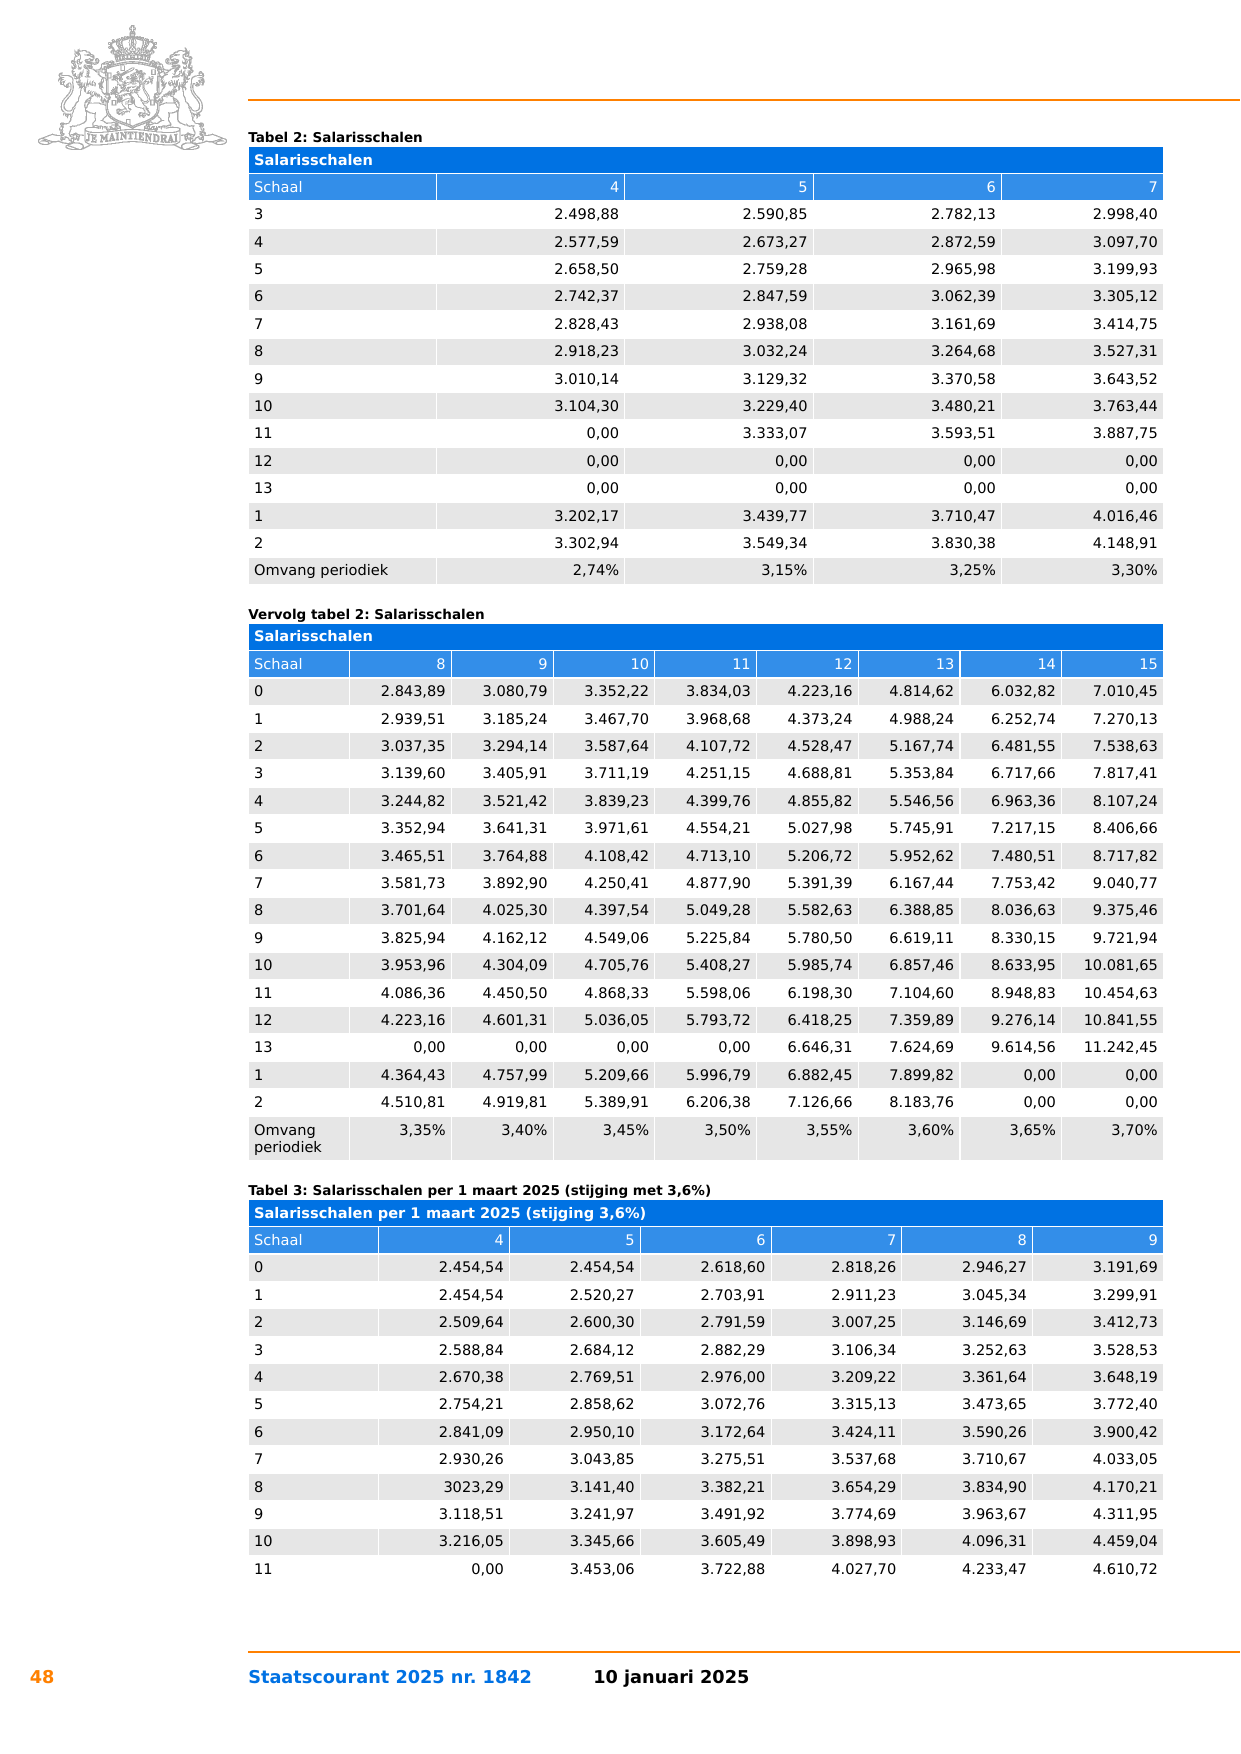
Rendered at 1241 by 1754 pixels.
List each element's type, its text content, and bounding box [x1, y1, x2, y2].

table_cell 3.528,53 [1033, 1337, 1163, 1363]
table_cell 3,45% [554, 1117, 654, 1160]
table_cell 5.582,63 [757, 898, 858, 924]
table_cell 2.742,37 [437, 284, 624, 310]
table_cell 0,00 [1062, 1062, 1163, 1088]
table_cell 4.096,31 [902, 1529, 1032, 1555]
table_cell 3.711,19 [554, 761, 654, 787]
table_cell 3.405,91 [452, 761, 553, 787]
table_cell 3.971,61 [554, 815, 654, 842]
table_cell 7.624,69 [859, 1035, 959, 1061]
table_cell 3.467,70 [554, 706, 654, 732]
table_cell 5.209,66 [554, 1062, 654, 1088]
table_cell 4.162,12 [452, 925, 553, 951]
table_cell 3.963,67 [902, 1501, 1032, 1527]
table_cell 3.892,90 [452, 870, 553, 897]
table_cell 2.791,59 [641, 1309, 771, 1336]
table_cell 3,55% [757, 1117, 858, 1160]
table_cell Schaal [249, 174, 436, 200]
table_cell 2.600,30 [510, 1309, 640, 1336]
table_cell 9 [249, 925, 349, 951]
table_cell 2.976,00 [641, 1364, 771, 1391]
table_cell 3.264,68 [814, 339, 1001, 365]
table_cell Salarisschalen [249, 147, 1163, 173]
table_cell 4.554,21 [655, 815, 756, 842]
table_cell 2,74% [437, 558, 624, 584]
table_cell 3.834,03 [655, 679, 756, 705]
table_cell 4.251,15 [655, 761, 756, 787]
table_cell 6 [249, 1419, 378, 1445]
table_cell 9 [249, 1501, 378, 1527]
table_cell 4.108,42 [554, 843, 654, 869]
table_cell 4.170,21 [1033, 1474, 1163, 1500]
table_cell 6.717,66 [961, 761, 1061, 787]
table_cell 2.872,59 [814, 229, 1001, 255]
table_cell 2.590,85 [625, 201, 813, 228]
table_cell 4.223,16 [350, 1007, 451, 1033]
table_cell 6.198,30 [757, 980, 858, 1006]
table_cell 10 [249, 1529, 378, 1555]
table_cell 7.480,51 [961, 843, 1061, 869]
table_cell 3.491,92 [641, 1501, 771, 1527]
table_cell 3.139,60 [350, 761, 451, 787]
table_cell 2.454,54 [379, 1255, 509, 1281]
table_cell 3.185,24 [452, 706, 553, 732]
table_cell 7.217,15 [961, 815, 1061, 842]
table_cell 4.364,43 [350, 1062, 451, 1088]
table_cell 3.772,40 [1033, 1392, 1163, 1418]
table_cell 2.843,89 [350, 679, 451, 705]
table_cell 3.045,34 [902, 1282, 1032, 1308]
table_cell 3 [249, 1337, 378, 1363]
table_cell 3.839,23 [554, 788, 654, 814]
table_cell 4.086,36 [350, 980, 451, 1006]
table_cell 3.097,70 [1002, 229, 1163, 255]
table_cell 3,65% [961, 1117, 1061, 1160]
table_cell 1 [249, 1062, 349, 1088]
table_cell 3.118,51 [379, 1501, 509, 1527]
table_cell 6.646,31 [757, 1035, 858, 1061]
table_cell 2.618,60 [641, 1255, 771, 1281]
table_cell 2.965,98 [814, 256, 1001, 283]
table_cell 5.353,84 [859, 761, 959, 787]
table_cell 3.710,47 [814, 503, 1001, 529]
table_cell 3.294,14 [452, 733, 553, 759]
table_cell 8 [249, 898, 349, 924]
table_cell 4.397,54 [554, 898, 654, 924]
table_cell 4.868,33 [554, 980, 654, 1006]
table_cell 5.598,06 [655, 980, 756, 1006]
table_cell 4.510,81 [350, 1089, 451, 1116]
table_cell 9.276,14 [961, 1007, 1061, 1033]
table_cell 5.952,62 [859, 843, 959, 869]
table_cell 3.521,42 [452, 788, 553, 814]
table_cell 6.252,74 [961, 706, 1061, 732]
table_cell 3.161,69 [814, 311, 1001, 337]
table_cell 3.722,88 [641, 1556, 771, 1582]
table_cell 3.302,94 [437, 530, 624, 557]
table_cell 8.107,24 [1062, 788, 1163, 814]
table_cell 6.882,45 [757, 1062, 858, 1088]
table_cell 4.223,16 [757, 679, 858, 705]
table_cell 9.614,56 [961, 1035, 1061, 1061]
table_cell 3.199,93 [1002, 256, 1163, 283]
table_cell 3,50% [655, 1117, 756, 1160]
table_cell 3,25% [814, 558, 1001, 584]
table_cell 3.537,68 [772, 1446, 901, 1473]
table_cell 3.007,25 [772, 1309, 901, 1336]
table_cell 7.817,41 [1062, 761, 1163, 787]
table_cell 5.049,28 [655, 898, 756, 924]
table_cell 0,00 [437, 421, 624, 447]
table_cell 2.918,23 [437, 339, 624, 365]
table_cell 3.062,39 [814, 284, 1001, 310]
table_cell 0,00 [452, 1035, 553, 1061]
table_cell 7.753,42 [961, 870, 1061, 897]
table_cell 0,00 [961, 1062, 1061, 1088]
table_cell 4 [249, 1364, 378, 1391]
table_cell 3.352,22 [554, 679, 654, 705]
table_cell 6.032,82 [961, 679, 1061, 705]
table_cell 9 [249, 366, 436, 392]
table_cell 4.373,24 [757, 706, 858, 732]
table_cell 4.311,95 [1033, 1501, 1163, 1527]
table_cell 2.938,08 [625, 311, 813, 337]
table_cell 5.206,72 [757, 843, 858, 869]
table_cell 3.229,40 [625, 393, 813, 419]
table_cell 10.454,63 [1062, 980, 1163, 1006]
table_cell 2.754,21 [379, 1392, 509, 1418]
table_cell 5.996,79 [655, 1062, 756, 1088]
table_cell 7 [249, 1446, 378, 1473]
table_cell 3.382,21 [641, 1474, 771, 1500]
table_cell 5.408,27 [655, 953, 756, 979]
table_cell Omvang periodiek [249, 558, 436, 584]
table_cell 3.333,07 [625, 421, 813, 447]
table_cell 3.763,44 [1002, 393, 1163, 419]
table_cell 8.036,63 [961, 898, 1061, 924]
table_cell 4.016,46 [1002, 503, 1163, 529]
table_cell 6.167,44 [859, 870, 959, 897]
table_cell 3.141,40 [510, 1474, 640, 1500]
table_cell 5.546,56 [859, 788, 959, 814]
table_cell 4.814,62 [859, 679, 959, 705]
table_cell 4.233,47 [902, 1556, 1032, 1582]
table_cell 4.304,09 [452, 953, 553, 979]
table_cell 2.454,54 [510, 1255, 640, 1281]
table_cell 11 [249, 1556, 378, 1582]
table_cell 3.072,76 [641, 1392, 771, 1418]
table_cell 2.509,64 [379, 1309, 509, 1336]
table_cell 8.183,76 [859, 1089, 959, 1116]
table_cell 7.010,45 [1062, 679, 1163, 705]
table_cell 4.027,70 [772, 1556, 901, 1582]
table_cell 3.129,32 [625, 366, 813, 392]
table_cell 1 [249, 706, 349, 732]
table_cell 5.745,91 [859, 815, 959, 842]
table_cell 4 [249, 788, 349, 814]
table_cell 3.345,66 [510, 1529, 640, 1555]
table_cell 0,00 [554, 1035, 654, 1061]
table_cell 8 [249, 1474, 378, 1500]
table_cell 2 [249, 1089, 349, 1116]
table_cell 3,60% [859, 1117, 959, 1160]
table_cell 2.498,88 [437, 201, 624, 228]
table_cell 2.759,28 [625, 256, 813, 283]
table_cell 13 [249, 475, 436, 502]
table_cell 8.633,95 [961, 953, 1061, 979]
table_cell 3.209,22 [772, 1364, 901, 1391]
table_cell 3.241,97 [510, 1501, 640, 1527]
table_cell 0,00 [961, 1089, 1061, 1116]
table_cell 3.581,73 [350, 870, 451, 897]
table_cell 3.701,64 [350, 898, 451, 924]
table_cell 2.847,59 [625, 284, 813, 310]
table_cell 7.538,63 [1062, 733, 1163, 759]
table_cell 3.648,19 [1033, 1364, 1163, 1391]
table_cell 12 [249, 1007, 349, 1033]
table_cell 3.953,96 [350, 953, 451, 979]
table_cell 8 [350, 651, 451, 677]
table_cell 3.275,51 [641, 1446, 771, 1473]
table_cell 3.202,17 [437, 503, 624, 529]
table_cell 5 [510, 1227, 640, 1253]
table_cell 4.148,91 [1002, 530, 1163, 557]
table_cell 4.107,72 [655, 733, 756, 759]
table_cell 3.080,79 [452, 679, 553, 705]
table_cell 6 [814, 174, 1001, 200]
table_cell 5.036,05 [554, 1007, 654, 1033]
table_cell 8 [902, 1227, 1032, 1253]
table_cell 2.828,43 [437, 311, 624, 337]
table_cell 3.216,05 [379, 1529, 509, 1555]
table_cell 3.764,88 [452, 843, 553, 869]
table_cell 3.032,24 [625, 339, 813, 365]
table_cell 3.605,49 [641, 1529, 771, 1555]
table_cell 7.104,60 [859, 980, 959, 1006]
table_cell 4.528,47 [757, 733, 858, 759]
table_cell 2.930,26 [379, 1446, 509, 1473]
table_cell 4.757,99 [452, 1062, 553, 1088]
table_cell 4.549,06 [554, 925, 654, 951]
table_cell 6.418,25 [757, 1007, 858, 1033]
table_cell 4.450,50 [452, 980, 553, 1006]
table_cell 3.654,29 [772, 1474, 901, 1500]
table_cell 3.480,21 [814, 393, 1001, 419]
table_cell 2.670,38 [379, 1364, 509, 1391]
table_cell 6 [249, 284, 436, 310]
table_cell 9 [1033, 1227, 1163, 1253]
table_cell 3,30% [1002, 558, 1163, 584]
table_cell 3.361,64 [902, 1364, 1032, 1391]
table_cell 13 [859, 651, 959, 677]
table_cell 3,40% [452, 1117, 553, 1160]
table_cell 8 [249, 339, 436, 365]
table_cell 11 [249, 980, 349, 1006]
table_cell 5.391,39 [757, 870, 858, 897]
table_header Tabel 3: Salarisschalen per 1 maart 2025 (stijging met 3,6%) [248, 1183, 1163, 1199]
table_cell 3.370,58 [814, 366, 1001, 392]
table_cell 3.900,42 [1033, 1419, 1163, 1445]
table_cell 11 [249, 421, 436, 447]
table_cell 3.968,68 [655, 706, 756, 732]
table_cell 0,00 [655, 1035, 756, 1061]
table_header Tabel 2: Salarisschalen [248, 130, 1163, 146]
table_cell 2.577,59 [437, 229, 624, 255]
table_cell 7 [772, 1227, 901, 1253]
table_cell 10 [249, 393, 436, 419]
table_cell 3.643,52 [1002, 366, 1163, 392]
table_cell 3.593,51 [814, 421, 1001, 447]
table_cell 3.587,64 [554, 733, 654, 759]
table_cell 3.710,67 [902, 1446, 1032, 1473]
table_cell 13 [249, 1035, 349, 1061]
table_cell 3.453,06 [510, 1556, 640, 1582]
table_cell 5.027,98 [757, 815, 858, 842]
table_cell 3.172,64 [641, 1419, 771, 1445]
table_cell 0,00 [1002, 475, 1163, 502]
table_cell 3.412,73 [1033, 1309, 1163, 1336]
table_cell 10 [249, 953, 349, 979]
table_cell 12 [249, 448, 436, 474]
table_cell 6.388,85 [859, 898, 959, 924]
table_cell 3.352,94 [350, 815, 451, 842]
table_cell 10 [554, 651, 654, 677]
table_cell 4 [437, 174, 624, 200]
table_cell 5 [249, 1392, 378, 1418]
table_cell 7.899,82 [859, 1062, 959, 1088]
table_cell 2.588,84 [379, 1337, 509, 1363]
table_cell 3.465,51 [350, 843, 451, 869]
table_cell 3.473,65 [902, 1392, 1032, 1418]
table_cell 4.688,81 [757, 761, 858, 787]
table_cell 2.818,26 [772, 1255, 901, 1281]
table_cell 4.025,30 [452, 898, 553, 924]
table_cell 6.857,46 [859, 953, 959, 979]
table_cell 11.242,45 [1062, 1035, 1163, 1061]
table_cell 0,00 [1062, 1089, 1163, 1116]
table_cell 7 [249, 870, 349, 897]
table_cell 2.520,27 [510, 1282, 640, 1308]
table_cell 8.948,83 [961, 980, 1061, 1006]
table_cell Salarisschalen per 1 maart 2025 (stijging 3,6%) [249, 1200, 1163, 1226]
table_cell 3.825,94 [350, 925, 451, 951]
table_cell 4.459,04 [1033, 1529, 1163, 1555]
table_cell 5 [625, 174, 813, 200]
table_cell 3.106,34 [772, 1337, 901, 1363]
table_cell 2.911,23 [772, 1282, 901, 1308]
table_cell 3 [249, 761, 349, 787]
table_cell 0,00 [814, 475, 1001, 502]
table_cell 3.299,91 [1033, 1282, 1163, 1308]
table_cell 7.126,66 [757, 1089, 858, 1116]
table_cell 11 [655, 651, 756, 677]
table_cell 2.658,50 [437, 256, 624, 283]
table_cell 2.841,09 [379, 1419, 509, 1445]
table_cell 5 [249, 815, 349, 842]
table_cell 6 [249, 843, 349, 869]
table_cell 3.010,14 [437, 366, 624, 392]
table_cell 2.882,29 [641, 1337, 771, 1363]
table_cell 9.040,77 [1062, 870, 1163, 897]
table_cell 5.389,91 [554, 1089, 654, 1116]
table_cell 12 [757, 651, 858, 677]
table_cell 6.963,36 [961, 788, 1061, 814]
table_cell 1 [249, 503, 436, 529]
table_cell 2.454,54 [379, 1282, 509, 1308]
table_cell 5.985,74 [757, 953, 858, 979]
table_cell 3 [249, 201, 436, 228]
picture [38, 25, 227, 150]
table_cell 0,00 [625, 448, 813, 474]
table_cell 3023,29 [379, 1474, 509, 1500]
table_cell 4.877,90 [655, 870, 756, 897]
table_cell 5.780,50 [757, 925, 858, 951]
table_cell 8.406,66 [1062, 815, 1163, 842]
table_cell 8.330,15 [961, 925, 1061, 951]
table_cell 4 [379, 1227, 509, 1253]
table_cell 8.717,82 [1062, 843, 1163, 869]
table_cell 2.769,51 [510, 1364, 640, 1391]
table_cell 4.919,81 [452, 1089, 553, 1116]
table_cell 3.191,69 [1033, 1255, 1163, 1281]
table_cell 3,70% [1062, 1117, 1163, 1160]
table_cell 0,00 [350, 1035, 451, 1061]
table_cell 5.793,72 [655, 1007, 756, 1033]
table_cell 4.988,24 [859, 706, 959, 732]
table_cell 4.601,31 [452, 1007, 553, 1033]
table_cell 3.834,90 [902, 1474, 1032, 1500]
table_cell 4.713,10 [655, 843, 756, 869]
table_cell 2 [249, 530, 436, 557]
table_cell Salarisschalen [249, 624, 1163, 650]
table_cell 0,00 [437, 448, 624, 474]
table_cell 5.225,84 [655, 925, 756, 951]
table_cell 4.250,41 [554, 870, 654, 897]
table_cell 3.424,11 [772, 1419, 901, 1445]
table_cell 9.375,46 [1062, 898, 1163, 924]
table_cell 0,00 [625, 475, 813, 502]
table_cell 2.998,40 [1002, 201, 1163, 228]
table_cell 2.939,51 [350, 706, 451, 732]
table_cell 0 [249, 1255, 378, 1281]
table_cell 1 [249, 1282, 378, 1308]
table_cell 3,35% [350, 1117, 451, 1160]
table_cell Schaal [249, 1227, 378, 1253]
table_cell 7.270,13 [1062, 706, 1163, 732]
table_cell 2.858,62 [510, 1392, 640, 1418]
table_cell 2.782,13 [814, 201, 1001, 228]
table_cell 2.950,10 [510, 1419, 640, 1445]
table_cell 2 [249, 1309, 378, 1336]
table_cell 9.721,94 [1062, 925, 1163, 951]
table_cell 5.167,74 [859, 733, 959, 759]
table_cell Schaal [249, 651, 349, 677]
table_cell 3.898,93 [772, 1529, 901, 1555]
table_cell 2.703,91 [641, 1282, 771, 1308]
table_cell 0,00 [379, 1556, 509, 1582]
table_cell 0 [249, 679, 349, 705]
table_cell 7 [249, 311, 436, 337]
table_cell 4.705,76 [554, 953, 654, 979]
table_cell 3.774,69 [772, 1501, 901, 1527]
table_cell 6.619,11 [859, 925, 959, 951]
table_cell 3.043,85 [510, 1446, 640, 1473]
table_cell 3.104,30 [437, 393, 624, 419]
table_cell 3.244,82 [350, 788, 451, 814]
table_cell 0,00 [814, 448, 1001, 474]
table_cell 3.439,77 [625, 503, 813, 529]
table_cell 0,00 [437, 475, 624, 502]
table_cell 5 [249, 256, 436, 283]
table_cell 0,00 [1002, 448, 1163, 474]
table_cell 4.399,76 [655, 788, 756, 814]
table_cell 3.830,38 [814, 530, 1001, 557]
table_cell 4.033,05 [1033, 1446, 1163, 1473]
table_cell 9 [452, 651, 553, 677]
table_cell 2 [249, 733, 349, 759]
table_cell 7 [1002, 174, 1163, 200]
table_cell 3.641,31 [452, 815, 553, 842]
table_cell 4 [249, 229, 436, 255]
table_cell 10.841,55 [1062, 1007, 1163, 1033]
table_cell 2.684,12 [510, 1337, 640, 1363]
table_cell 6 [641, 1227, 771, 1253]
table_cell 4.610,72 [1033, 1556, 1163, 1582]
table_cell 3.305,12 [1002, 284, 1163, 310]
table_cell 3.146,69 [902, 1309, 1032, 1336]
table_cell 3,15% [625, 558, 813, 584]
table_cell 3.590,26 [902, 1419, 1032, 1445]
table_cell 15 [1062, 651, 1163, 677]
table_cell 3.252,63 [902, 1337, 1032, 1363]
table_cell Omvang periodiek [249, 1117, 349, 1160]
table_cell 6.206,38 [655, 1089, 756, 1116]
table_cell 10.081,65 [1062, 953, 1163, 979]
table_cell 3.414,75 [1002, 311, 1163, 337]
table_header Vervolg tabel 2: Salarisschalen [248, 607, 1163, 623]
table_cell 14 [961, 651, 1061, 677]
table_cell 2.946,27 [902, 1255, 1032, 1281]
table_cell 3.037,35 [350, 733, 451, 759]
table_cell 2.673,27 [625, 229, 813, 255]
table_cell 7.359,89 [859, 1007, 959, 1033]
table_cell 4.855,82 [757, 788, 858, 814]
table_cell 3.887,75 [1002, 421, 1163, 447]
table_cell 6.481,55 [961, 733, 1061, 759]
table_cell 3.549,34 [625, 530, 813, 557]
table_cell 3.315,13 [772, 1392, 901, 1418]
table_cell 3.527,31 [1002, 339, 1163, 365]
